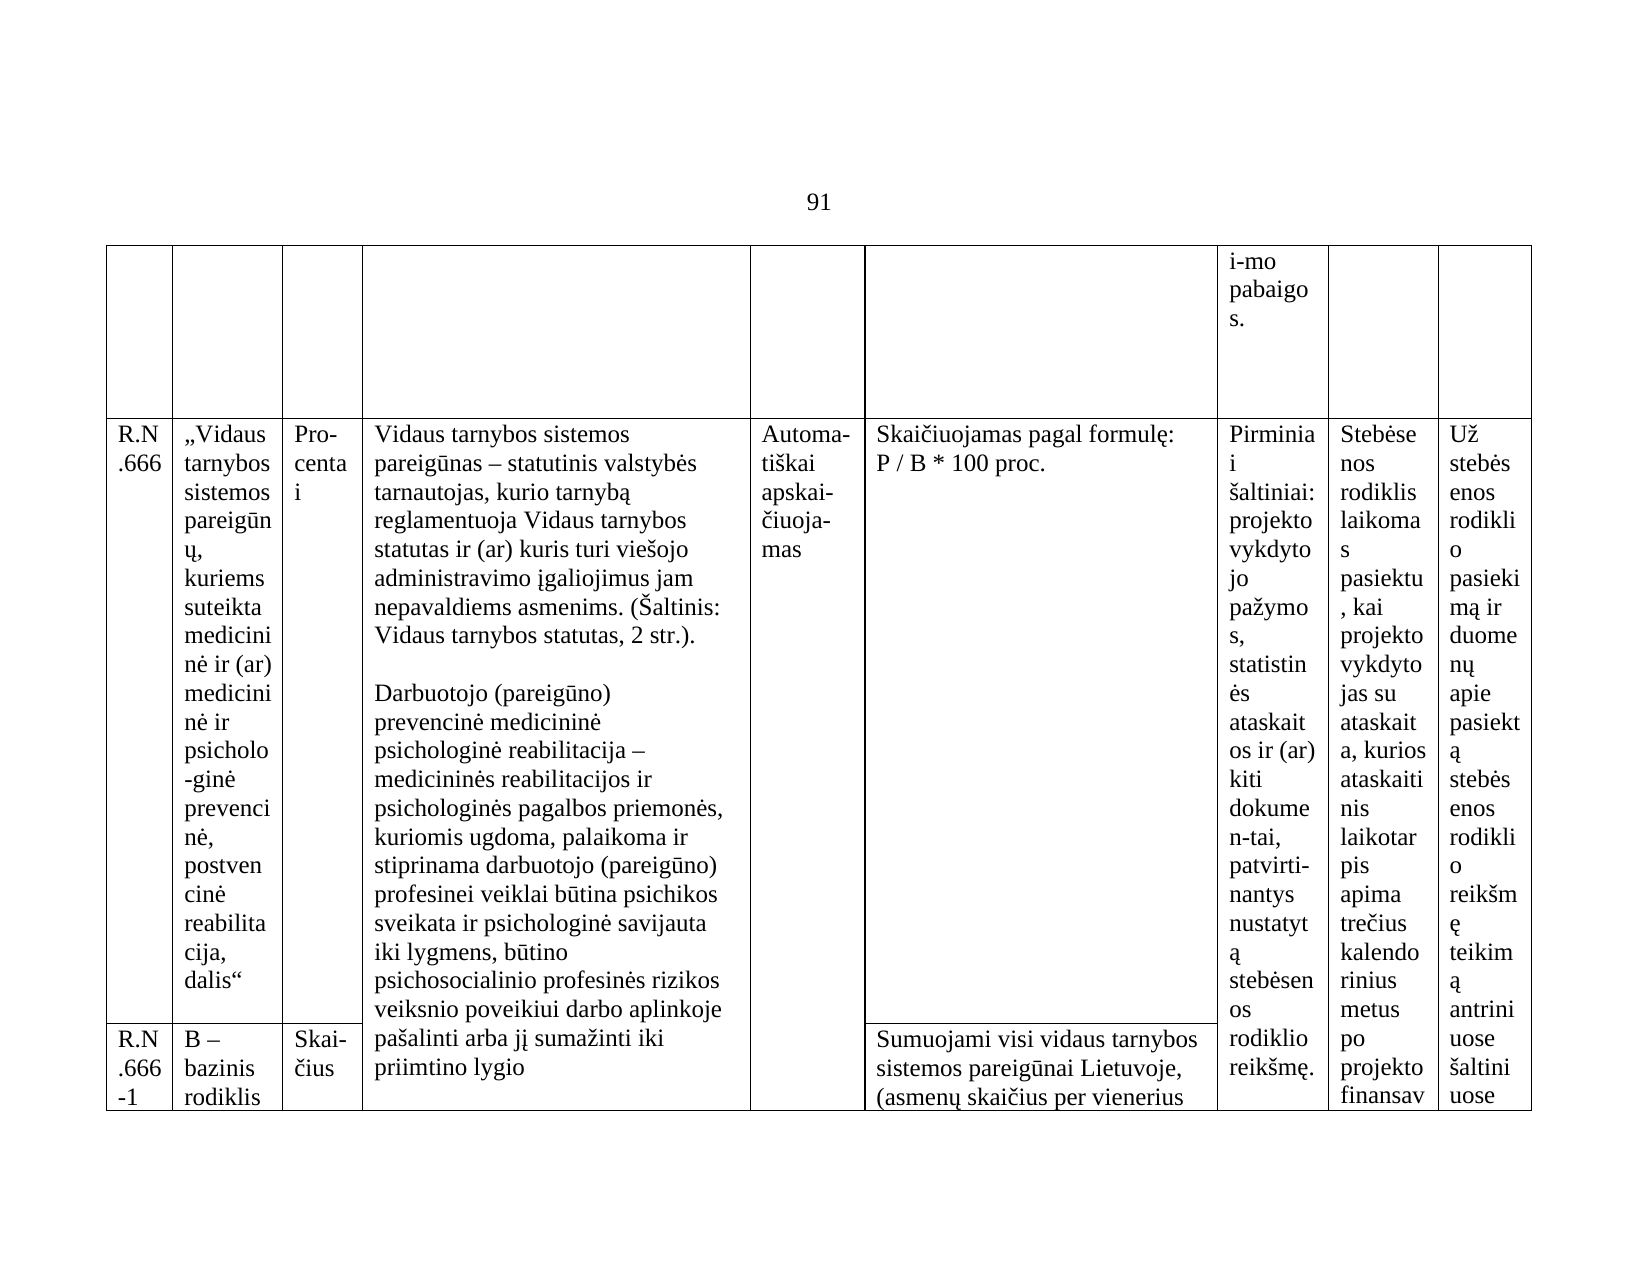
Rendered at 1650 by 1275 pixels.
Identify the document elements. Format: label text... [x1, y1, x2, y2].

table_cell [283, 246, 362, 418]
table_cell Pro-centai [283, 419, 362, 1023]
table_cell [1329, 246, 1438, 418]
table_cell [751, 246, 864, 418]
table_cell „Vidaus tarnybos sistemos pareigūnų, kuriems suteikta medicininė ir (ar) medicininė ir psicholo-ginė prevencinė, postvencinė reabilitacija, dalis“ [173, 419, 282, 1023]
table_cell R.N.666-1 [107, 1024, 172, 1110]
table_cell B – bazinis rodiklis [173, 1024, 282, 1110]
table_cell R.N.666 [107, 419, 172, 1023]
table_cell [107, 246, 172, 418]
table_cell Automa-tiškai apskai-čiuoja-mas [751, 419, 864, 1110]
table_cell Pirminiai šaltiniai: projekto vykdytojo pažymos, statistinės ataskaitos ir (ar) kiti dokumen-tai, patvirti-nantys nustatytą stebėsenos rodiklio reikšmę. [1218, 419, 1328, 1110]
table_cell [866, 246, 1217, 418]
table_cell Už stebėsenos rodiklio pasiekimą ir duomenų apie pasiektą stebėsenos rodiklio reikšmę teikimą antriniuose šaltiniuose [1439, 419, 1531, 1110]
table_cell [1439, 246, 1531, 418]
table_cell Sumuojami visi vidaus tarnybos sistemos pareigūnai Lietuvoje, (asmenų skaičius per vienerius [866, 1024, 1217, 1110]
table_cell i-mo pabaigos. [1218, 246, 1328, 418]
table_cell [363, 246, 750, 418]
table_cell [173, 246, 282, 418]
table_cell Skai-čius [283, 1024, 362, 1110]
table_cell Skaičiuojamas pagal formulę: P / B * 100 proc. [866, 419, 1217, 1023]
table_cell Vidaus tarnybos sistemos pareigūnas – statutinis valstybės tarnautojas, kurio tarnybą reglamentuoja Vidaus tarnybos statutas ir (ar) kuris turi viešojo administravimo įgaliojimus jam nepavaldiems asmenims. (Šaltinis: Vidaus tarnybos statutas, 2 str.). Darbuotojo (pareigūno) prevencinė medicininė psichologinė reabilitacija – medicininės reabilitacijos ir psichologinės pagalbos priemonės, kuriomis ugdoma, palaikoma ir stiprinama darbuotojo (pareigūno) profesinei veiklai būtina psichikos sveikata ir psichologinė savijauta iki lygmens, būtino psichosocialinio profesinės rizikos veiksnio poveikiui darbo aplinkoje pašalinti arba jį sumažinti iki priimtino lygio [363, 419, 750, 1110]
table_cell Stebėsenos rodiklis laikomas pasiektu, kai projekto vykdytojas su ataskaita, kurios ataskaitinis laikotarpis apima trečius kalendorinius metus po projekto finansav [1329, 419, 1438, 1110]
